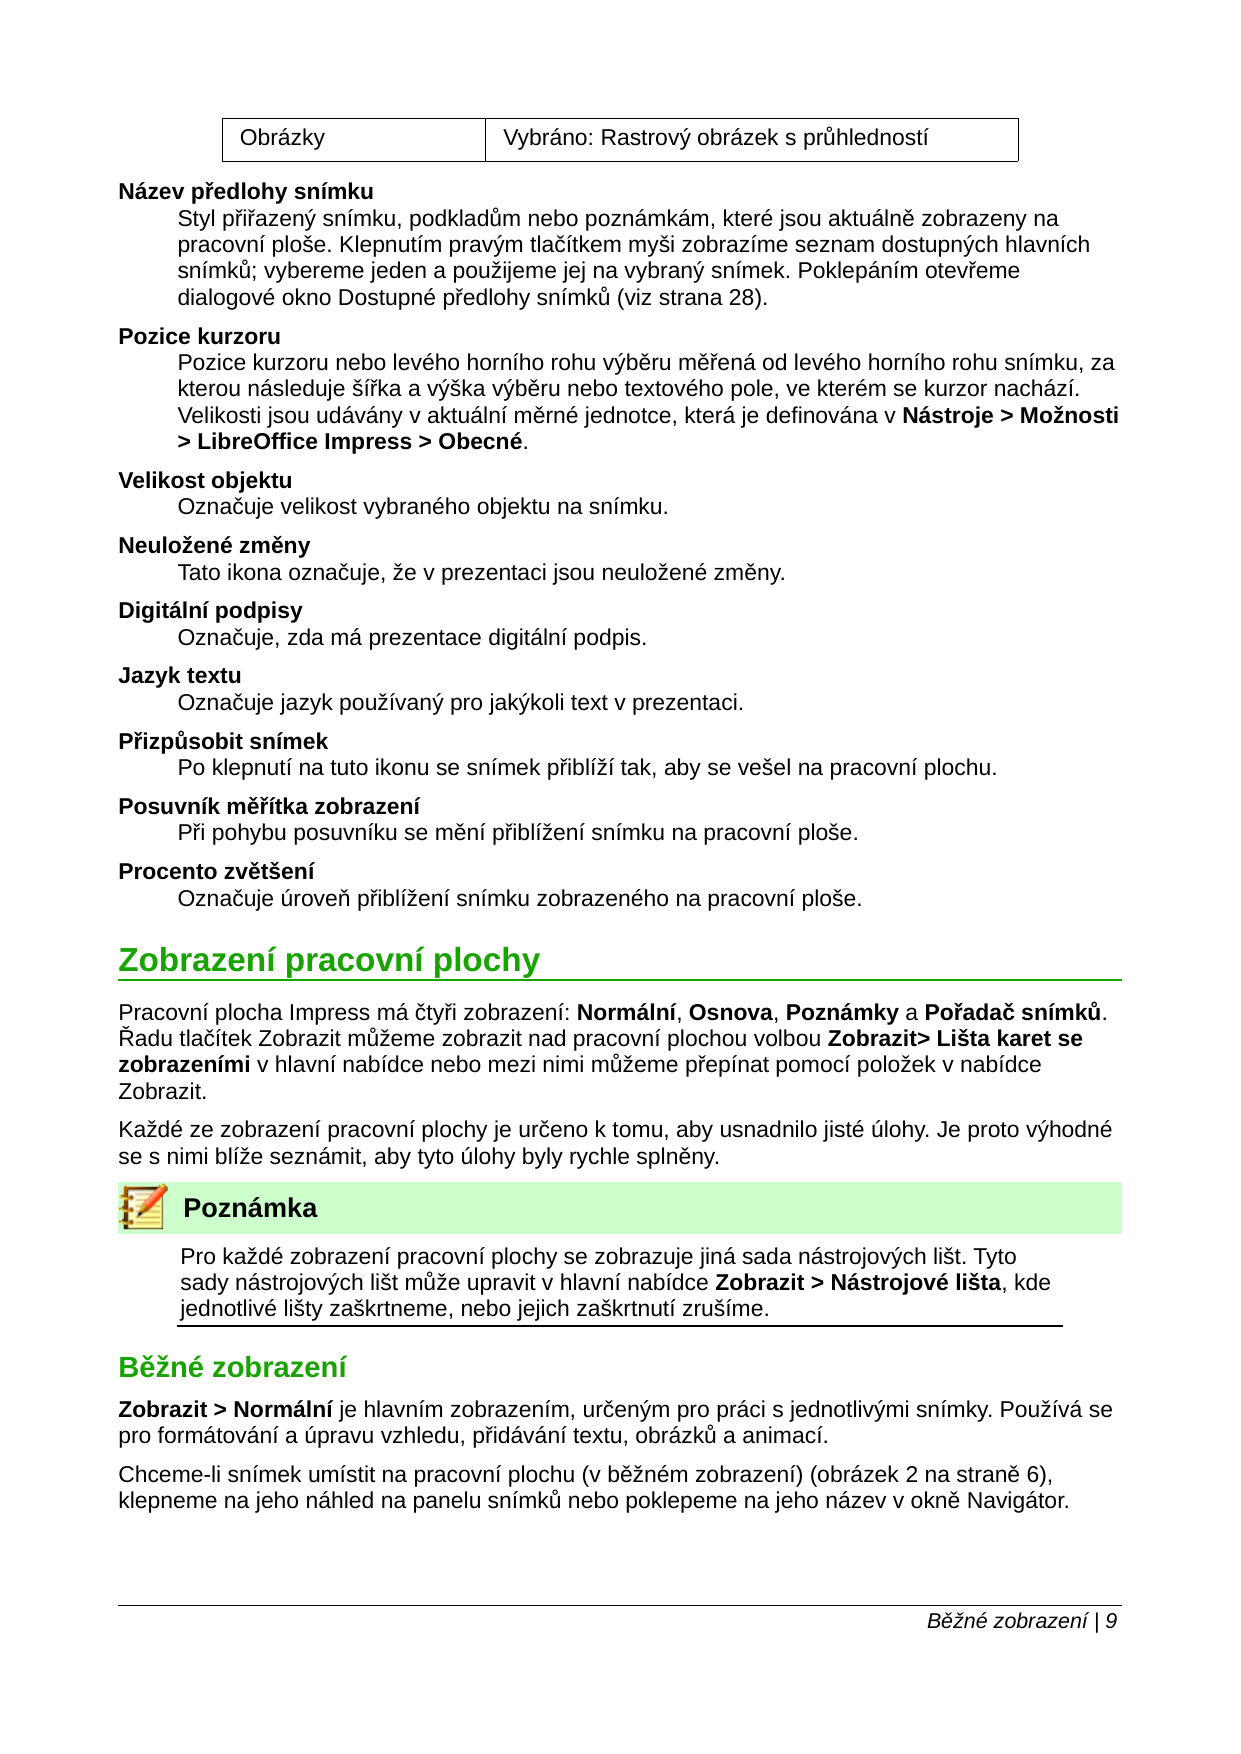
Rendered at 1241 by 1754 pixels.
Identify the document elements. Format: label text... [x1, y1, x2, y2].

text Procento zvětšení [118, 858, 1122, 884]
text Přizpůsobit snímek [118, 728, 1122, 754]
text Jazyk textu [118, 662, 1122, 689]
text Tato ikona označuje, že v prezentaci jsou neuložené změny. [177, 558, 1122, 585]
text Označuje úroveň přiblížení snímku zobrazeného na pracovní ploše. [177, 884, 1122, 911]
text Digitální podpisy [118, 597, 1122, 624]
subtitle Zobrazení pracovní plochy [118, 940, 1122, 979]
text Název předlohy snímku [118, 178, 1122, 205]
text Chceme-li snímek umístit na pracovní plochu (v běžném zobrazení) (obrázek 2 na straně 6), klepneme na jeho náhled na panelu snímků nebo poklepeme na jeho název v okně Navigátor. [118, 1461, 1122, 1514]
table_cell Obrázky [223, 119, 485, 161]
text Zobrazit > Normální je hlavním zobrazením, určeným pro práci s jednotlivými snímky. Používá se pro formátování a úpravu vzhledu, přidávání textu, obrázků a animací. [118, 1396, 1122, 1448]
text Označuje, zda má prezentace digitální podpis. [177, 624, 1122, 650]
text Po klepnutí na tuto ikonu se snímek přiblíží tak, aby se vešel na pracovní plochu. [177, 754, 1122, 780]
text Pozice kurzoru [118, 323, 1122, 349]
text Styl přiřazený snímku, podkladům nebo poznámkám, které jsou aktuálně zobrazeny na pracovní ploše. Klepnutím pravým tlačítkem myši zobrazíme seznam dostupných hlavních snímků; vybereme jeden a použijeme jej na vybraný snímek. Poklepáním otevřeme dialogové okno Dostupné předlohy snímků (viz strana 27). [177, 205, 1122, 310]
subtitle Poznámka [118, 1189, 1122, 1229]
text Označuje velikost vybraného objektu na snímku. [177, 493, 1122, 519]
text Posuvník měřítka zobrazení [118, 793, 1122, 819]
text Neuložené změny [118, 532, 1122, 558]
text Pozice kurzoru nebo levého horního rohu výběru měřená od levého horního rohu snímku, za kterou následuje šířka a výška výběru nebo textového pole, ve kterém se kurzor nachází. Velikosti jsou udávány v aktuální měrné jednotce, která je definována v Nástroje > Možnosti > LibreOffice Impress > Obecné. [177, 349, 1122, 454]
subtitle Běžné zobrazení [118, 1351, 1122, 1384]
picture [119, 1182, 170, 1233]
table_cell Vybráno: Rastrový obrázek s průhledností [486, 119, 1018, 161]
text Označuje jazyk používaný pro jakýkoli text v prezentaci. [177, 689, 1122, 715]
text Pro každé zobrazení pracovní plochy se zobrazuje jiná sada nástrojových lišt. Tyto sady nástrojových lišt může upravit v hlavní nabídce Zobrazit > Nástrojové lišta, kde jednotlivé lišty zaškrtneme, nebo jejich zaškrtnutí zrušíme. [177, 1240, 1063, 1325]
text Velikost objektu [118, 467, 1122, 493]
text Pracovní plocha Impress má čtyři zobrazení: Normální, Osnova, Poznámky a Pořadač snímků. Řadu tlačítek Zobrazit můžeme zobrazit nad pracovní plochou volbou Zobrazit> Lišta karet se zobrazeními v hlavní nabídce nebo mezi nimi můžeme přepínat pomocí položek v nabídce Zobrazit. [118, 998, 1122, 1104]
text Každé ze zobrazení pracovní plochy je určeno k tomu, aby usnadnilo jisté úlohy. Je proto výhodné se s nimi blíže seznámit, aby tyto úlohy byly rychle splněny. [118, 1116, 1122, 1169]
text Při pohybu posuvníku se mění přiblížení snímku na pracovní ploše. [177, 819, 1122, 846]
